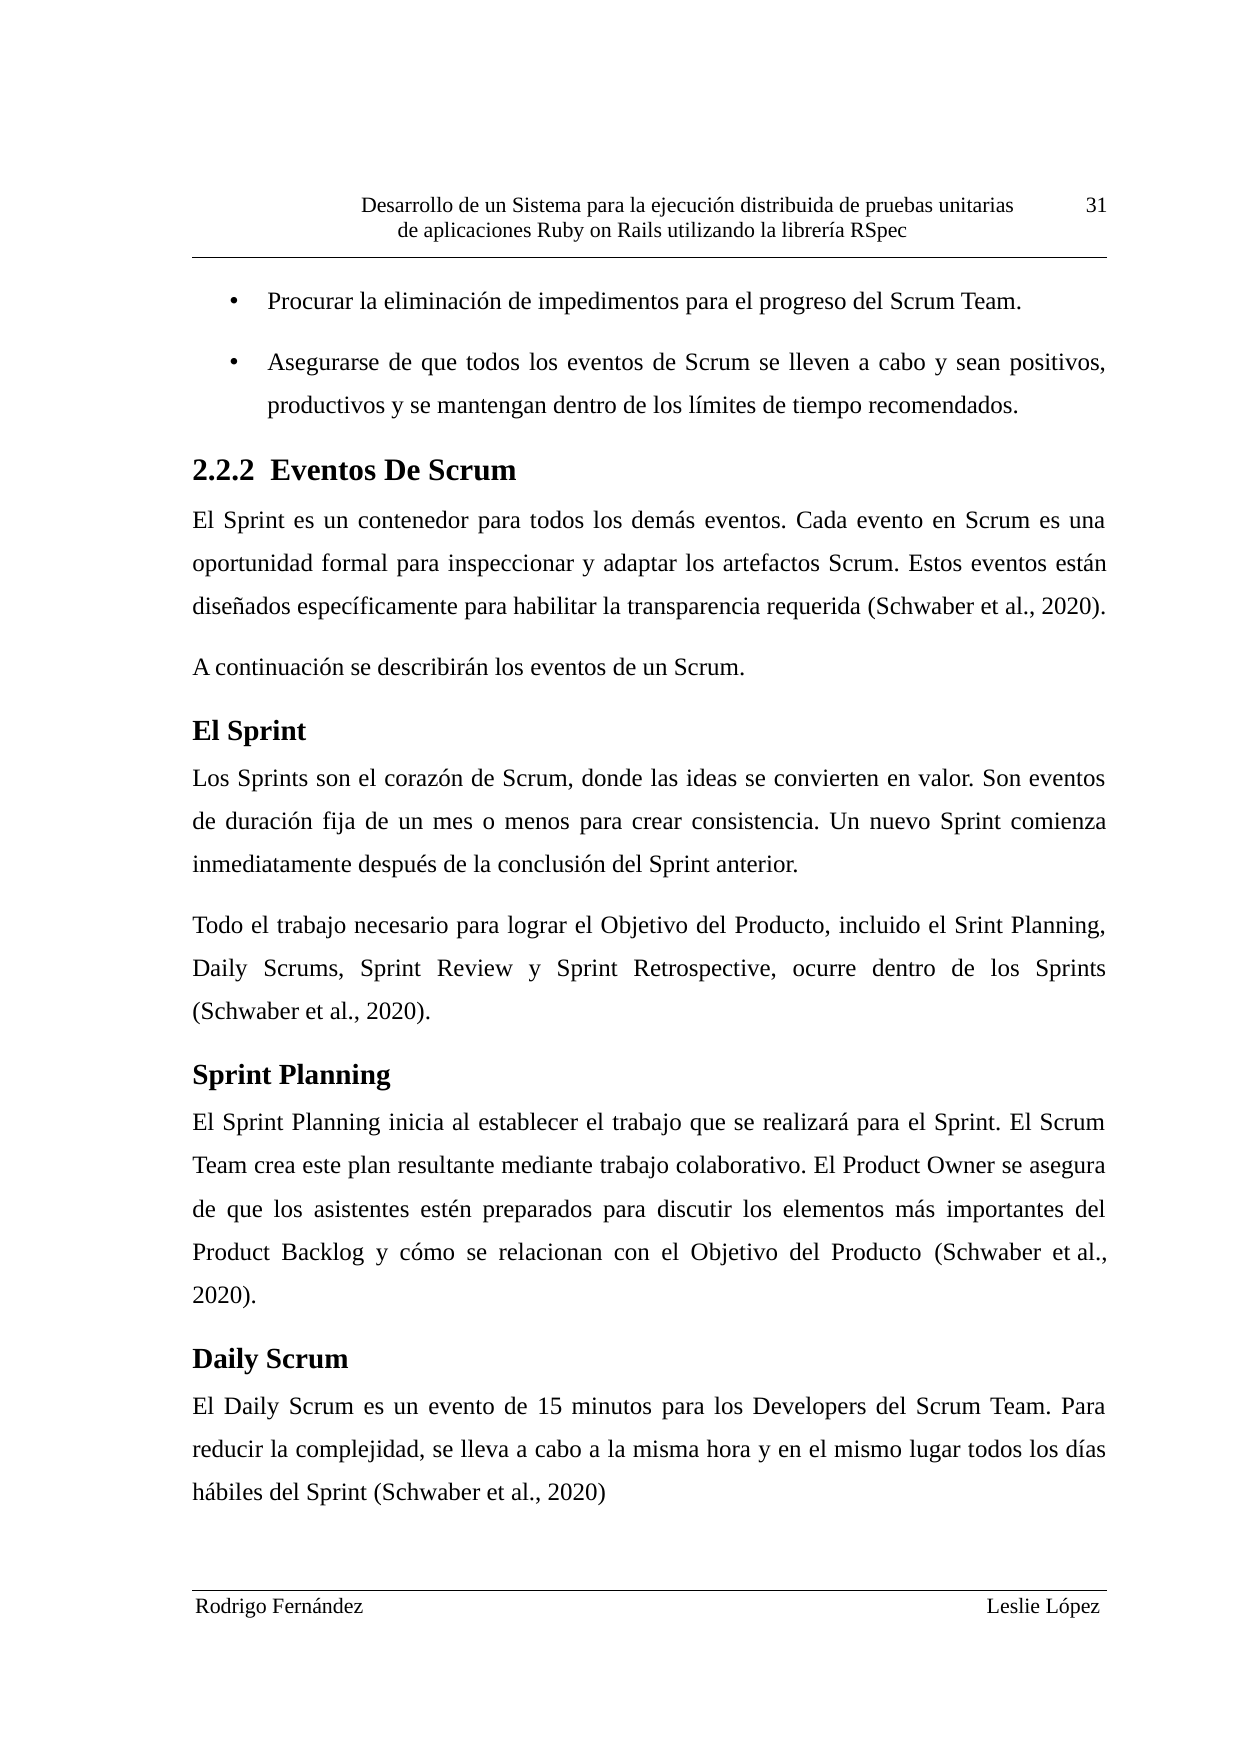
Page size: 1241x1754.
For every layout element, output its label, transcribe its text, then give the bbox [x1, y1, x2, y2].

list El Sprint es un contenedor para todos los demás eventos. Cada evento en Scrum es una oportunidad formal para inspeccionar y adaptar los artefactos Scrum. Estos eventos están diseñados específicamente para habilitar la transparencia requerida (Schwaber et al., 2020).⁠ [192, 505, 1107, 620]
list El Sprint Planning inicia al establecer el trabajo que se realizará para el Sprint. El Scrum Team crea este plan resultante mediante trabajo colaborativo. El Product Owner se asegura de que los asistentes estén preparados para discutir los elementos más importantes del Product Backlog y cómo se relacionan con el Objetivo del Producto (Schwaber et al., 2020)⁠. [192, 1107, 1107, 1309]
list Los Sprints son el corazón de Scrum, donde las ideas se convierten en valor. Son eventos de duración fija de un mes o menos para crear consistencia. Un nuevo Sprint comienza inmediatamente después de la conclusión del Sprint anterior. [192, 763, 1107, 878]
subtitle Daily Scrum [192, 1341, 1107, 1374]
list Todo el trabajo necesario para lograr el Objetivo del Producto, incluido el Srint Planning, Daily Scrums, Sprint Review y Sprint Retrospective, ocurre dentro de los Sprints (Schwaber et al., 2020)⁠. [192, 910, 1107, 1025]
subtitle Eventos de Scrum [192, 451, 1107, 487]
list Asegurarse de que todos los eventos de Scrum se lleven a cabo y sean positivos, productivos y se mantengan dentro de los límites de tiempo recomendados. [229, 347, 1107, 419]
list A continuación se describirán los eventos de un Scrum. [192, 652, 1107, 681]
subtitle Sprint Planning [192, 1057, 1107, 1091]
subtitle El Sprint [192, 713, 1107, 746]
list El Daily Scrum es un evento de 15 minutos para los Developers del Scrum Team. Para reducir la complejidad, se lleva a cabo a la misma hora y en el mismo lugar todos los días hábiles del Sprint (Schwaber et al., 2020) [192, 1391, 1107, 1506]
list Procurar la eliminación de impedimentos para el progreso del Scrum Team. [229, 286, 1107, 315]
